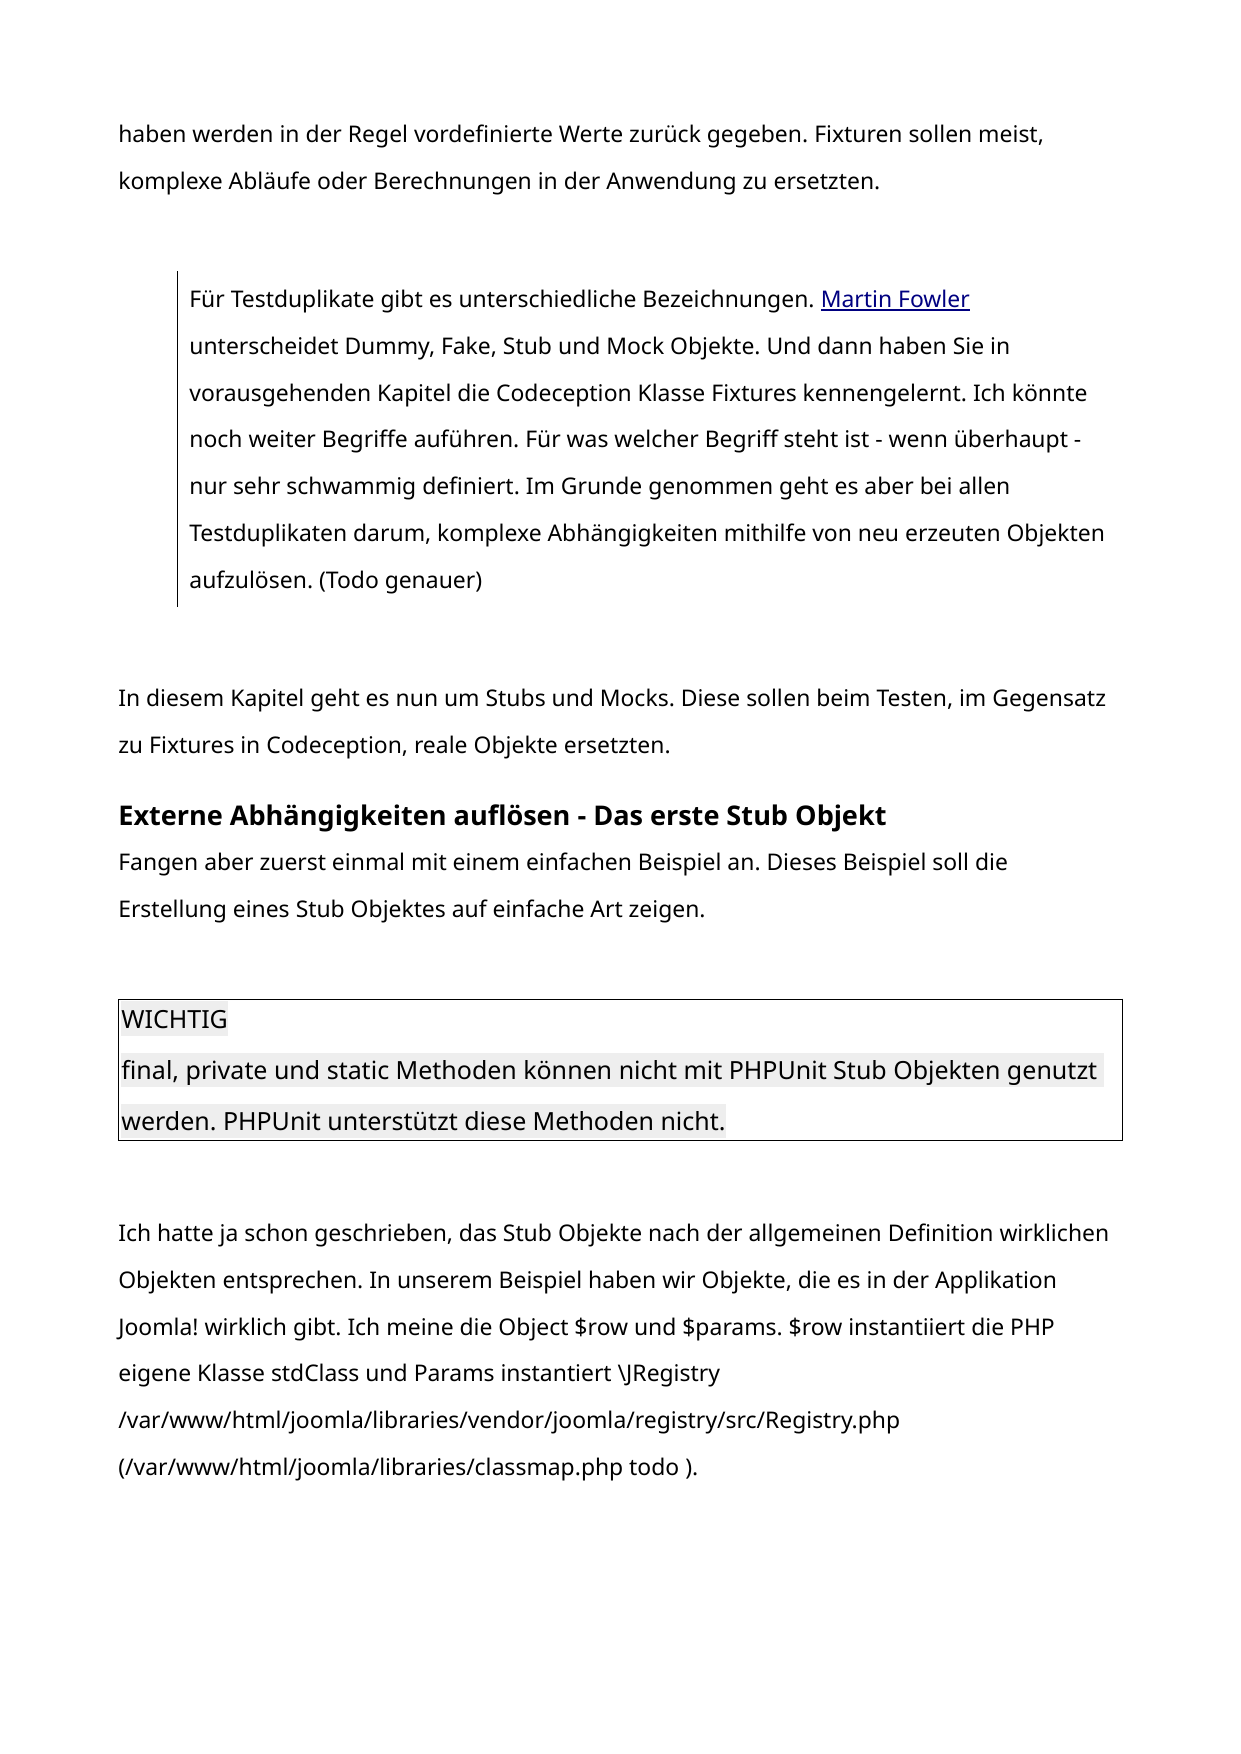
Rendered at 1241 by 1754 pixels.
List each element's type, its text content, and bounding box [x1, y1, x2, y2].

text WICHTIG final, private und static Methoden können nicht mit PHPUnit Stub Objekten genutzt werden. PHPUnit unterstützt diese Methoden nicht. [119, 1000, 1122, 1140]
text Ich hatte ja schon geschrieben, das Stub Objekte nach der allgemeinen Definition wirklichen Objekten entsprechen. In unserem Beispiel haben wir Objekte, die es in der Applikation Joomla! wirklich gibt. Ich meine die Object $row und $params. $row instantiiert die PHP eigene Klasse stdClass und Params instantiert \JRegistry /var/www/html/joomla/libraries/vendor/joomla/registry/src/Registry.php (/var/www/html/joomla/libraries/classmap.php todo ). [118, 1217, 1122, 1482]
text In diesem Kapitel geht es nun um Stubs und Mocks. Diese sollen beim Testen, im Gegensatz zu Fixtures in Codeception, reale Objekte ersetzten. [118, 682, 1122, 760]
text Fangen aber zuerst einmal mit einem einfachen Beispiel an. Dieses Beispiel soll die Erstellung eines Stub Objektes auf einfache Art zeigen. [118, 846, 1122, 924]
text Für Testduplikate gibt es unterschiedliche Bezeichnungen. Martin Fowler unterscheidet Dummy, Fake, Stub und Mock Objekte. Und dann haben Sie in vorausgehenden Kapitel die Codeception Klasse Fixtures kennengelernt. Ich könnte noch weiter Begriffe auführen. Für was welcher Begriff steht ist - wenn überhaupt - nur sehr schwammig definiert. Im Grunde genommen geht es aber bei allen Testduplikaten darum, komplexe Abhängigkeiten mithilfe von neu erzeuten Objekten aufzulösen. (Todo genauer) [178, 271, 1122, 607]
subtitle Externe Abhängigkeiten auflösen - Das erste Stub Objekt [118, 796, 1122, 833]
text haben werden in der Regel vordefinierte Werte zurück gegeben. Fixturen sollen meist, komplexe Abläufe oder Berechnungen in der Anwendung zu ersetzten. [118, 118, 1122, 196]
